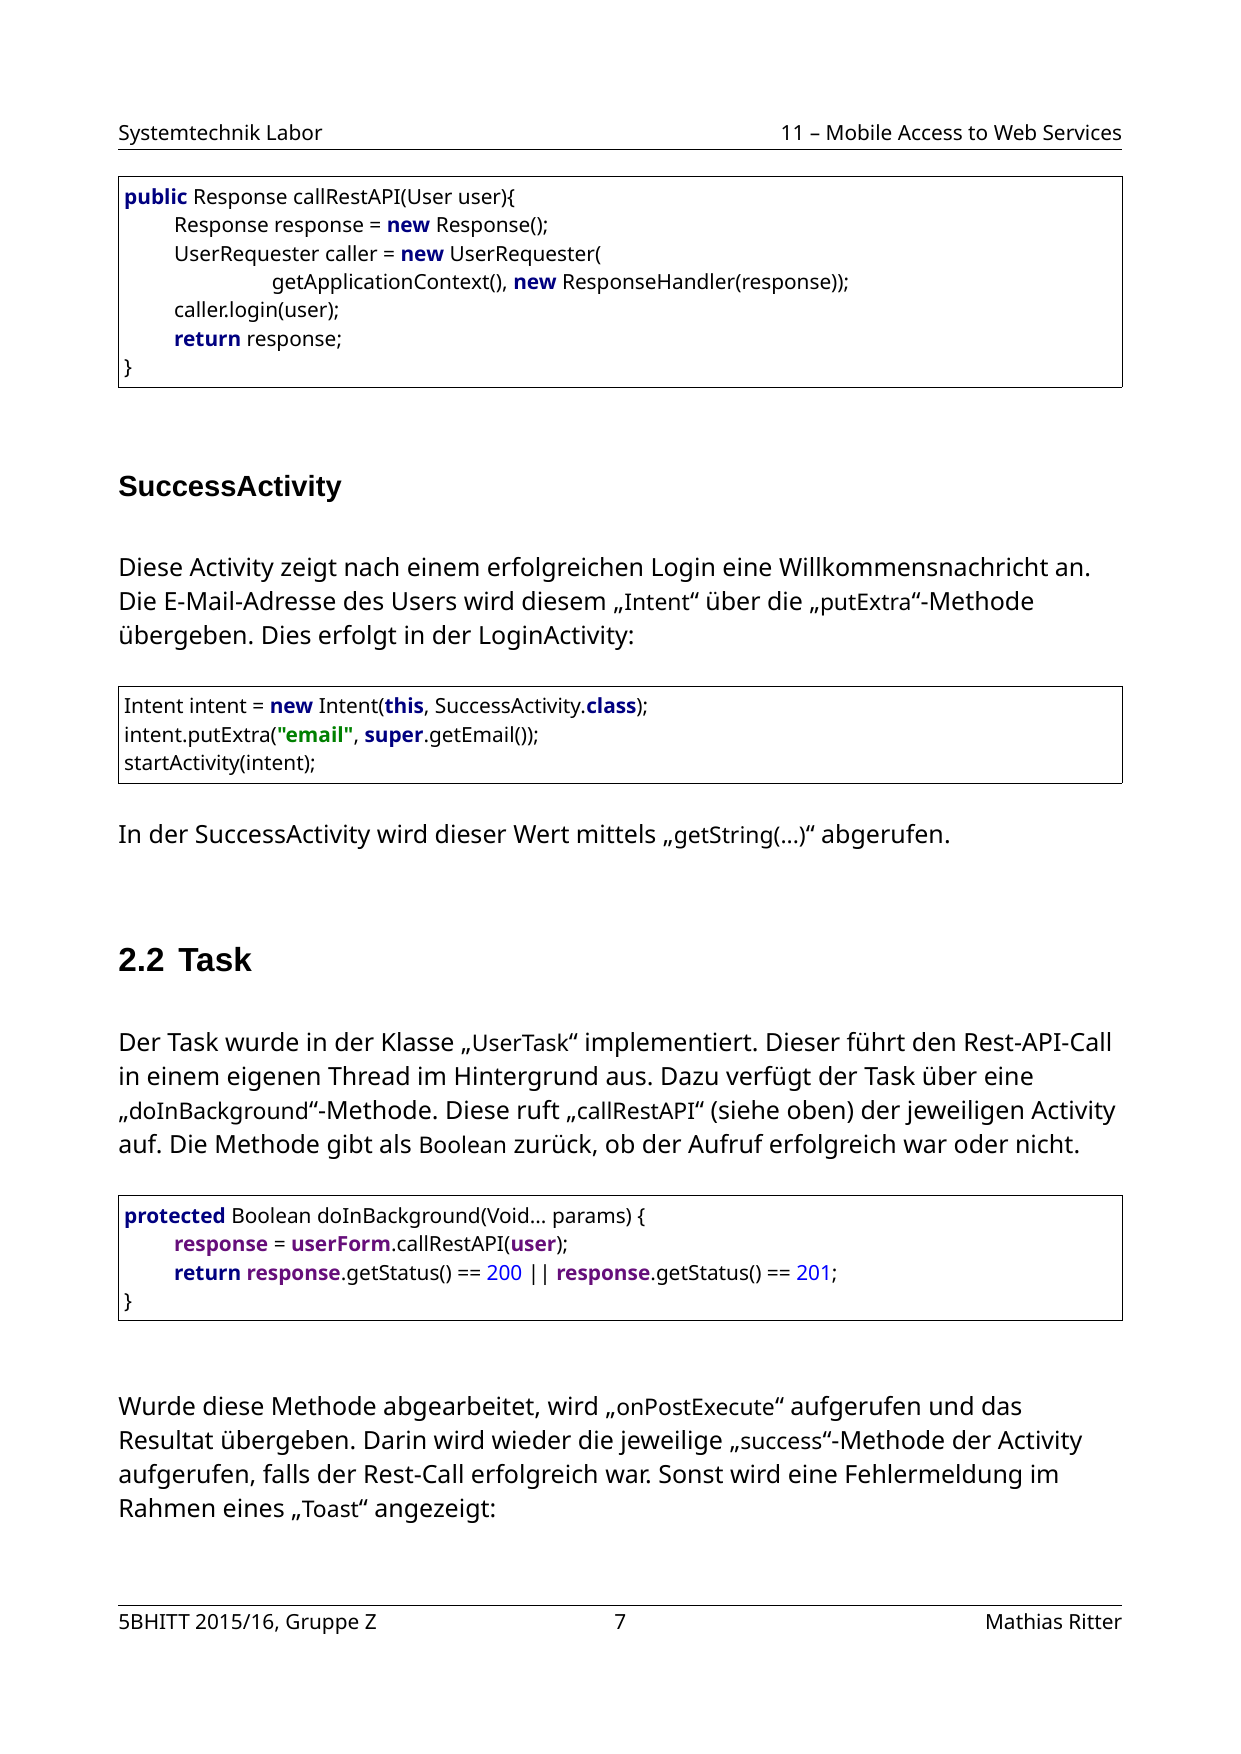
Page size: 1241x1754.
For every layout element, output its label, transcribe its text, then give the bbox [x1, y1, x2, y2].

table_header Intent intent = new Intent(this, SuccessActivity.class); intent.putExtra("email", super.getEmail()); startActivity(intent); [119, 687, 1122, 783]
text In der SuccessActivity wird dieser Wert mittels „getString(...)“ abgerufen. [118, 817, 1122, 851]
text Der Task wurde in der Klasse „UserTask“ implementiert. Dieser führt den Rest-API-Call in einem eigenen Thread im Hintergrund aus. Dazu verfügt der Task über eine „doInBackground“-Methode. Diese ruft „callRestAPI“ (siehe oben) der jeweiligen Activity auf. Die Methode gibt als Boolean zurück, ob der Aufruf erfolgreich war oder nicht. [118, 1025, 1122, 1161]
table_header protected Boolean doInBackground(Void... params) { response = userForm.callRestAPI(user); return response.getStatus() == 200 || response.getStatus() == 201; } [119, 1196, 1122, 1320]
subtitle SuccessActivity [118, 469, 1122, 503]
text Wurde diese Methode abgearbeitet, wird „onPostExecute“ aufgerufen und das Resultat übergeben. Darin wird wieder die jeweilige „success“-Methode der Activity aufgerufen, falls der Rest-Call erfolgreich war. Sonst wird eine Fehlermeldung im Rahmen eines „Toast“ angezeigt: [118, 1389, 1122, 1525]
table_header public Response callRestAPI(User user){ Response response = new Response(); UserRequester caller = new UserRequester( getApplicationContext(), new ResponseHandler(response)); caller.login(user); return response; } [119, 177, 1122, 387]
subtitle Task [118, 940, 1122, 978]
text Diese Activity zeigt nach einem erfolgreichen Login eine Willkommensnachricht an. Die E-Mail-Adresse des Users wird diesem „Intent“ über die „putExtra“-Methode übergeben. Dies erfolgt in der LoginActivity: [118, 549, 1122, 652]
